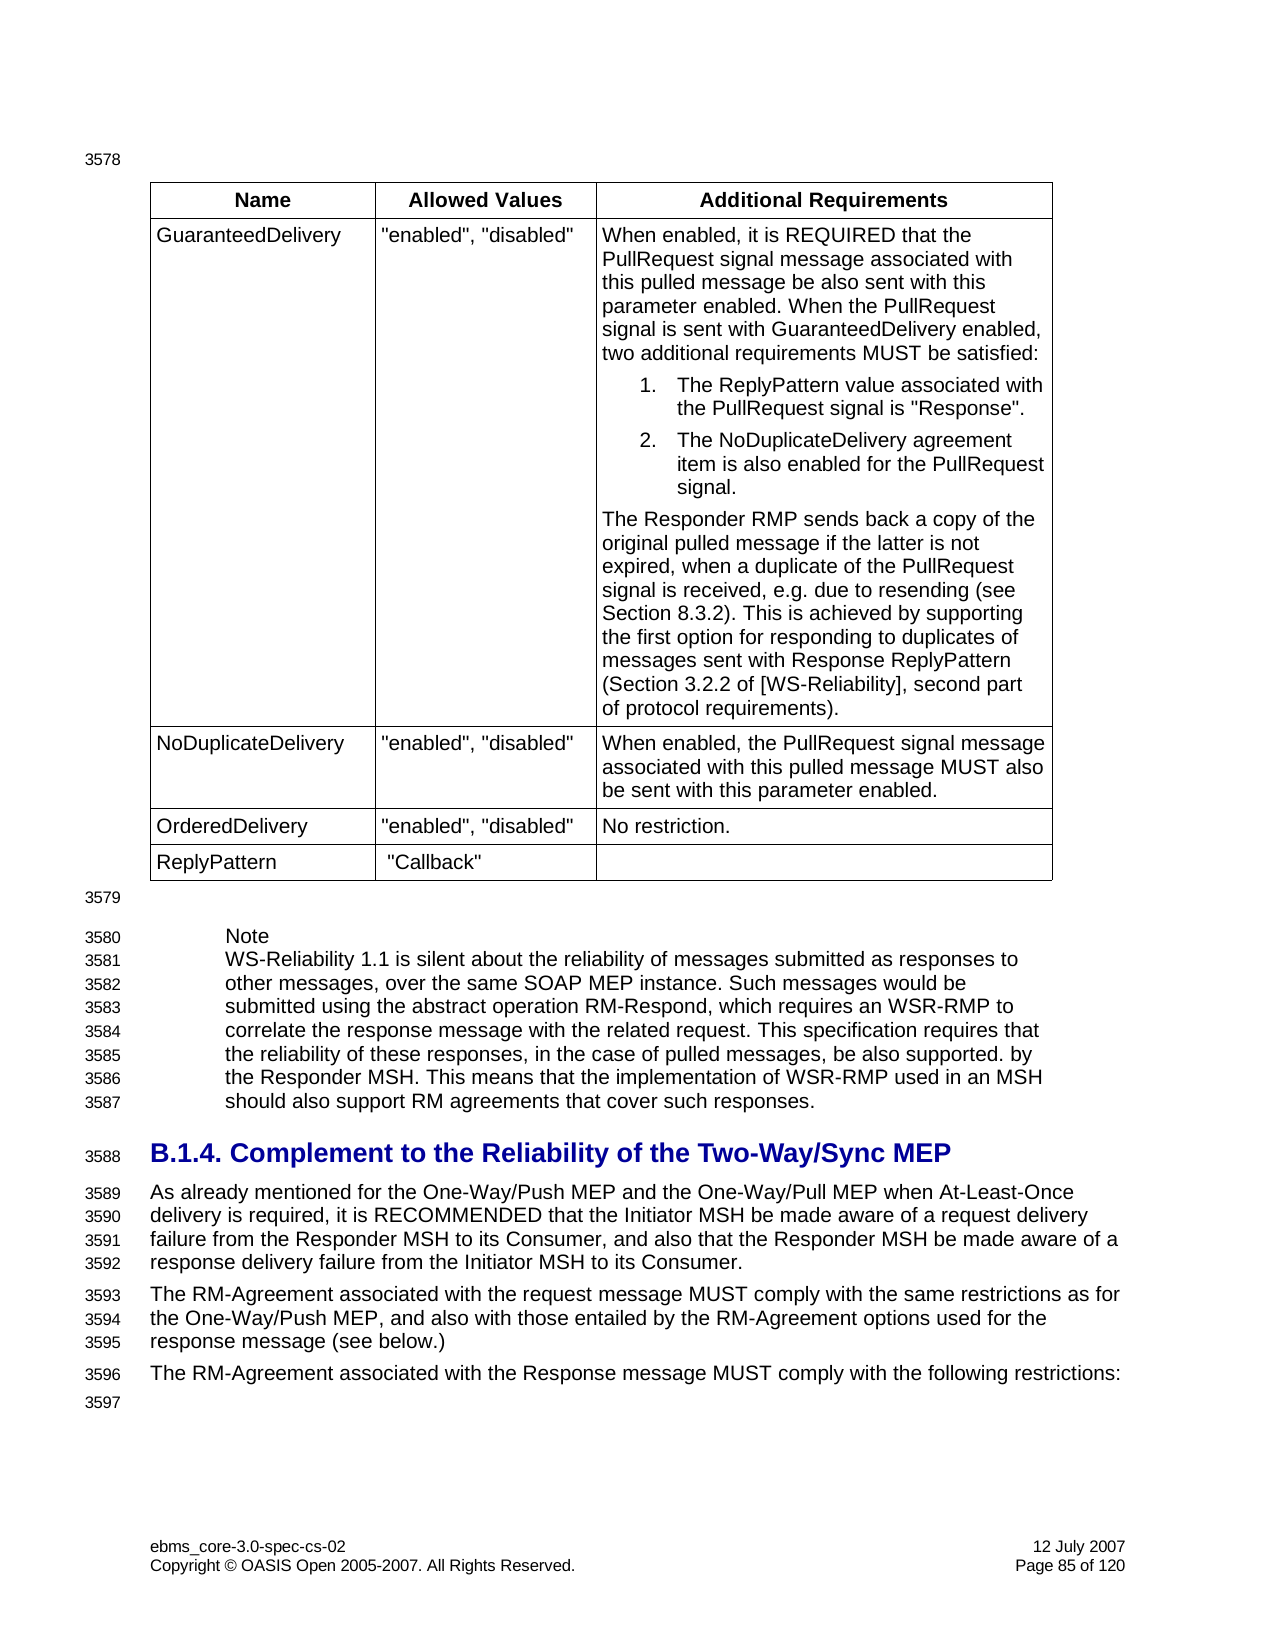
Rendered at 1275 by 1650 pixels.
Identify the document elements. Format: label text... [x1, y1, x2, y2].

table_cell No restriction. [597, 809, 1052, 844]
text The RM-Agreement associated with the request message MUST comply with the same restrictions as for the One-Way/Push MEP, and also with those entailed by the RM-Agreement options used for the response message (see below.) [150, 1283, 1125, 1353]
table_cell NoDuplicateDelivery [151, 727, 375, 808]
table_header Allowed Values [376, 183, 596, 218]
text Note WS-Reliability 1.1 is silent about the reliability of messages submitted as responses to other messages, over the same SOAP MEP instance. Such messages would be submitted using the abstract operation RM-Respond, which requires an WSR-RMP to correlate the response message with the related request. This specification requires that the reliability of these responses, in the case of pulled messages, be also supported. by the Responder MSH. This means that the implementation of WSR-RMP used in an MSH should also support RM agreements that cover such responses. [225, 924, 1050, 1113]
table_cell [597, 845, 1052, 880]
table_cell When enabled, the PullRequest signal message associated with this pulled message MUST also be sent with this parameter enabled. [597, 727, 1052, 808]
table_cell "enabled", "disabled" [376, 809, 596, 844]
table_cell OrderedDelivery [151, 809, 375, 844]
table_cell GuaranteedDelivery [151, 219, 375, 726]
table_cell "enabled", "disabled" [376, 219, 596, 726]
table_header Name [151, 183, 375, 218]
table_cell "Callback" [376, 845, 596, 880]
text The RM-Agreement associated with the Response message MUST comply with the following restrictions: [150, 1362, 1125, 1385]
table_cell ReplyPattern [151, 845, 375, 880]
subtitle Complement to the Reliability of the Two-Way/Sync MEP [150, 1138, 1125, 1168]
table_cell "enabled", "disabled" [376, 727, 596, 808]
table_cell When enabled, it is REQUIRED that the PullRequest signal message associated with this pulled message be also sent with this parameter enabled. When the PullRequest signal is sent with GuaranteedDelivery enabled, two additional requirements MUST be satisfied: The ReplyPattern value associated with the PullRequest signal is "Response". The NoDuplicateDelivery agreement item is also enabled for the PullRequest signal. The Responder RMP sends back a copy of the original pulled message if the latter is not expired, when a duplicate of the PullRequest signal is received, e.g. due to resending (see Section 8.3.2). This is achieved by supporting the first option for responding to duplicates of messages sent with Response ReplyPattern (Section 3.2.2 of [WS-Reliability], second part of protocol requirements). [597, 219, 1052, 726]
table_header Additional Requirements [597, 183, 1052, 218]
text As already mentioned for the One-Way/Push MEP and the One-Way/Pull MEP when At-Least-Once delivery is required, it is RECOMMENDED that the Initiator MSH be made aware of a request delivery failure from the Responder MSH to its Consumer, and also that the Responder MSH be made aware of a response delivery failure from the Initiator MSH to its Consumer. [150, 1180, 1125, 1274]
